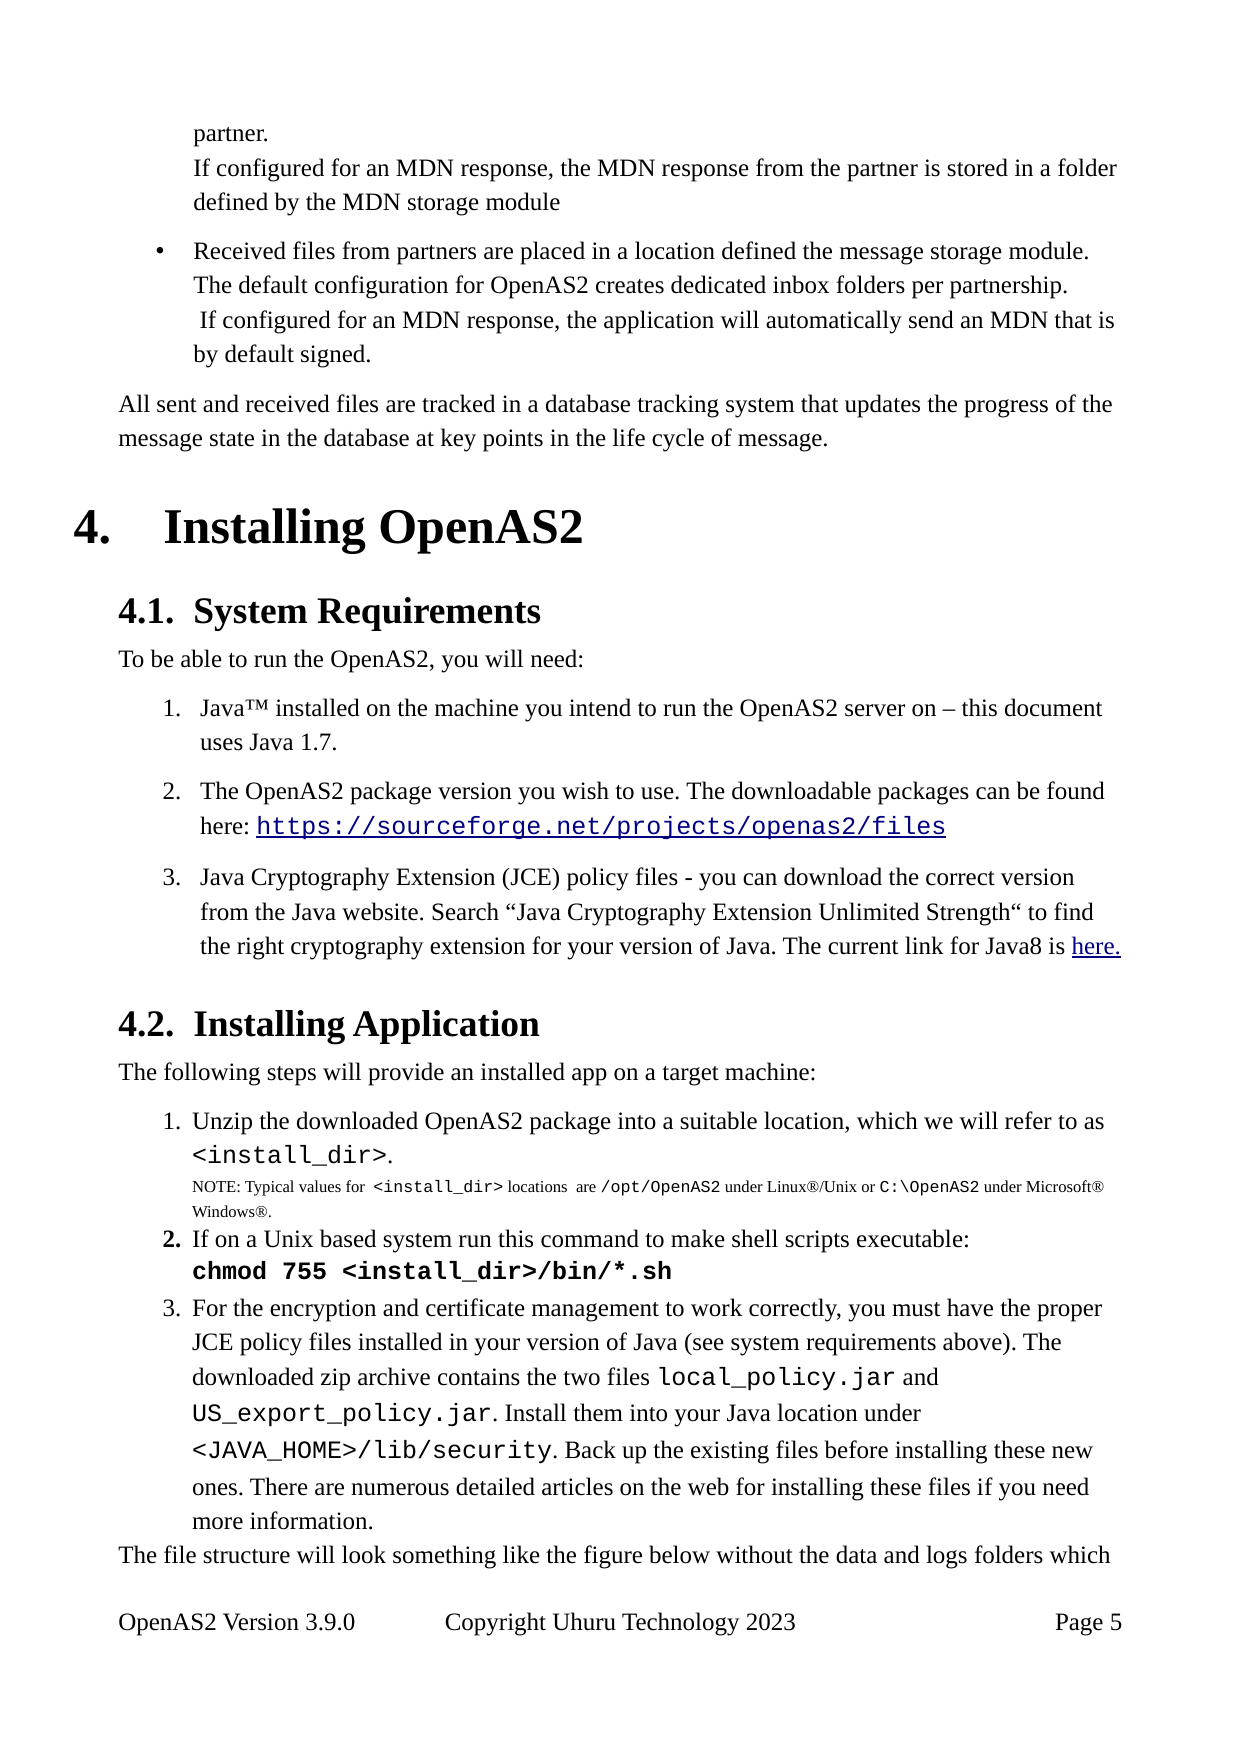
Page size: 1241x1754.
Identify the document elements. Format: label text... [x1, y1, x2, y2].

subtitle Installing OpenAS2 [73, 497, 1122, 555]
text All sent and received files are tracked in a database tracking system that updates the progress of the message state in the database at key points in the life cycle of message. [118, 389, 1122, 452]
list For the encryption and certificate management to work correctly, you must have the proper JCE policy files installed in your version of Java (see system requirements above). The downloaded zip archive contains the two files local_policy.jar and US_export_policy.jar. Install them into your Java location under <JAVA_HOME>/lib/security. Back up the existing files before installing these new ones. There are numerous detailed articles on the web for installing these files if you need more information. [162, 1293, 1122, 1535]
text The file structure will look something like the figure below without the data and logs folders which [118, 1541, 1122, 1569]
subtitle Installing Application [118, 1001, 1122, 1044]
text The following steps will provide an installed app on a target machine: [118, 1057, 1122, 1086]
list partner. If configured for an MDN response, the MDN response from the partner is stored in a folder defined by the MDN storage module [156, 118, 1122, 216]
list Unzip the downloaded OpenAS2 package into a suitable location, which we will refer to as <install_dir>. [162, 1106, 1122, 1171]
list Java™ installed on the machine you intend to run the OpenAS2 server on – this document uses Java 1.7. [162, 693, 1122, 756]
list Received files from partners are placed in a location defined the message storage module. The default configuration for OpenAS2 creates dedicated inbox folders per partnership. If configured for an MDN response, the application will automatically send an MDN that is by default signed. [156, 236, 1122, 368]
subtitle System Requirements [118, 588, 1122, 631]
text To be able to run the OpenAS2, you will need: [118, 644, 1122, 672]
list The OpenAS2 package version you wish to use. The downloadable packages can be found here: https://sourceforge.net/projects/openas2/files [162, 776, 1122, 842]
list If on a Unix based system run this command to make shell scripts executable: chmod 755 <install_dir>/bin/*.sh [162, 1224, 1122, 1287]
list Java Cryptography Extension (JCE) policy files - you can download the correct version from the Java website. Search “Java Cryptography Extension Unlimited Strength“ to find the right cryptography extension for your version of Java. The current link for Java8 is here. [162, 862, 1122, 960]
list NOTE: Typical values for <install_dir> locations are /opt/OpenAS2 under Linux®/Unix or C:\OpenAS2 under Microsoft® Windows®. [162, 1177, 1122, 1221]
